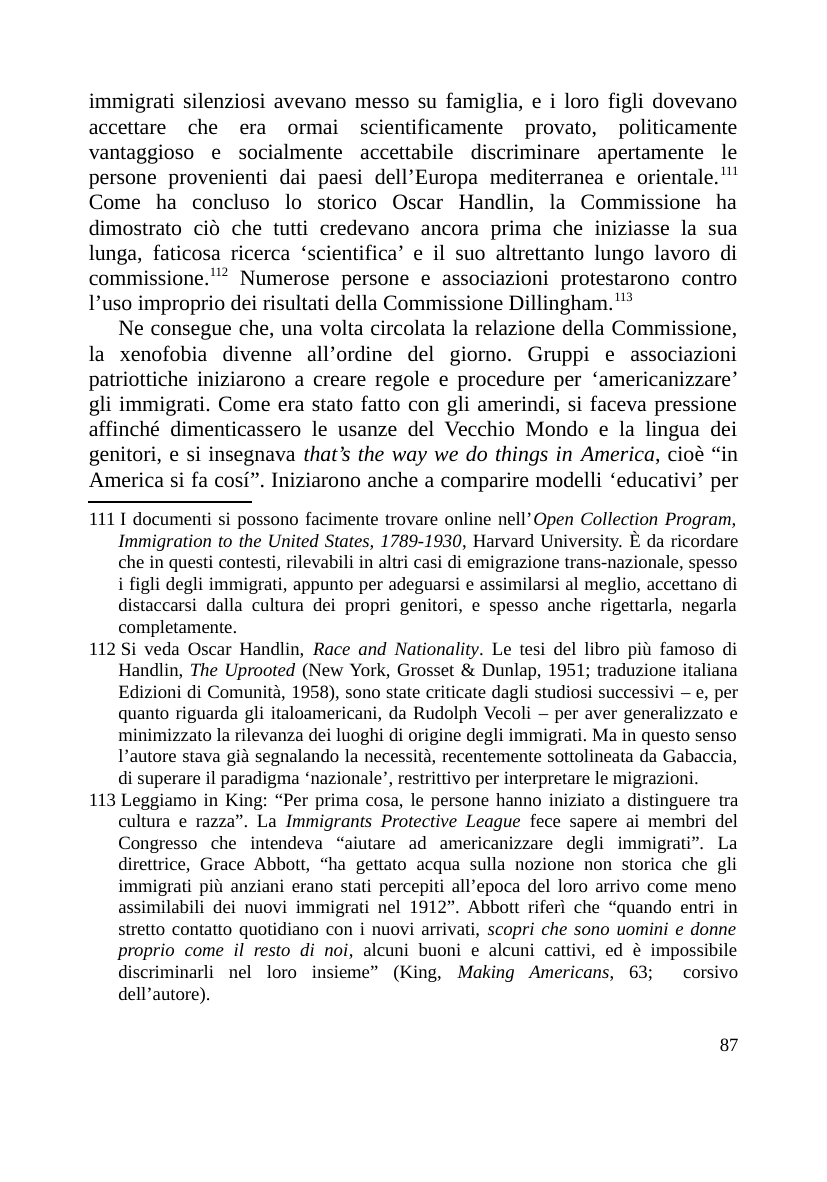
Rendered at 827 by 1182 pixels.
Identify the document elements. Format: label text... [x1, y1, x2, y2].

text Leggiamo in King: “Per prima cosa, le persone hanno iniziato a distinguere tra cultura e razza”. La Immigrants Protective League fece sapere ai membri del Congresso che intendeva “aiutare ad americanizzare degli immigrati”. La direttrice, Grace Abbott, “ha gettato acqua sulla nozione non storica che gli immigrati più anziani erano stati percepiti all’epoca del loro arrivo come meno assimilabili dei nuovi immigrati nel 1912”. Abbott riferì che “quando entri in stretto contatto quotidiano con i nuovi arrivati, scopri che sono uomini e donne proprio come il resto di noi, alcuni buoni e alcuni cattivi, ed è impossibile discriminarli nel loro insieme” (King, Making Americans, 63; corsivo dell’autore). [88, 788, 738, 1004]
text Si veda Oscar Handlin, Race and Nationality. Le tesi del libro più famoso di Handlin, The Uprooted (New York, Grosset & Dunlap, 1951; traduzione italiana Edizioni di Comunità, 1958), sono state criticate dagli studiosi successivi – e, per quanto riguarda gli italoamericani, da Rudolph Vecoli – per aver generalizzato e minimizzato la rilevanza dei luoghi di origine degli immigrati. Ma in questo senso l’autore stava già segnalando la necessità, recentemente sottolineata da Gabaccia, di superare il paradigma ‘nazionale’, restrittivo per interpretare le migrazioni. [88, 637, 738, 788]
text immigrati silenziosi avevano messo su famiglia, e i loro figli dovevano accettare che era ormai scientificamente provato, politicamente vantaggioso e socialmente accettabile discriminare apertamente le persone provenienti dai paesi dell’Europa mediterranea e orientale. Come ha concluso lo storico Oscar Handlin, la Commissione ha dimostrato ciò che tutti credevano ancora prima che iniziasse la sua lunga, faticosa ricerca ‘scientifica’ e il suo altrettanto lungo lavoro di commissione. Numerose persone e associazioni protestarono contro l’uso improprio dei risultati della Commissione Dillingham. [88, 88, 738, 315]
text I documenti si possono facimente trovare online nell’Open Collection Program, Immigration to the United States, 1789-1930, Harvard University. è da ricordare che in questi contesti, rilevabili in altri casi di emigrazione trans-nazionale, spesso i figli degli immigrati, appunto per adeguarsi e assimilarsi al meglio, accettano di distaccarsi dalla cultura dei propri genitori, e spesso anche rigettarla, negarla completamente. [88, 508, 738, 637]
text Ne consegue che, una volta circolata la relazione della Commissione, la xenofobia divenne all’ordine del giorno. Gruppi e associazioni patriottiche iniziarono a creare regole e procedure per ‘americanizzare’ gli immigrati. Come era stato fatto con gli amerindi, si faceva pressione affinché dimenticassero le usanze del Vecchio Mondo e la lingua dei genitori, e si insegnava that’s the way we do things in America, cioè “in America si fa cosí”. Iniziarono anche a comparire modelli ‘educativi’ per [88, 315, 738, 492]
